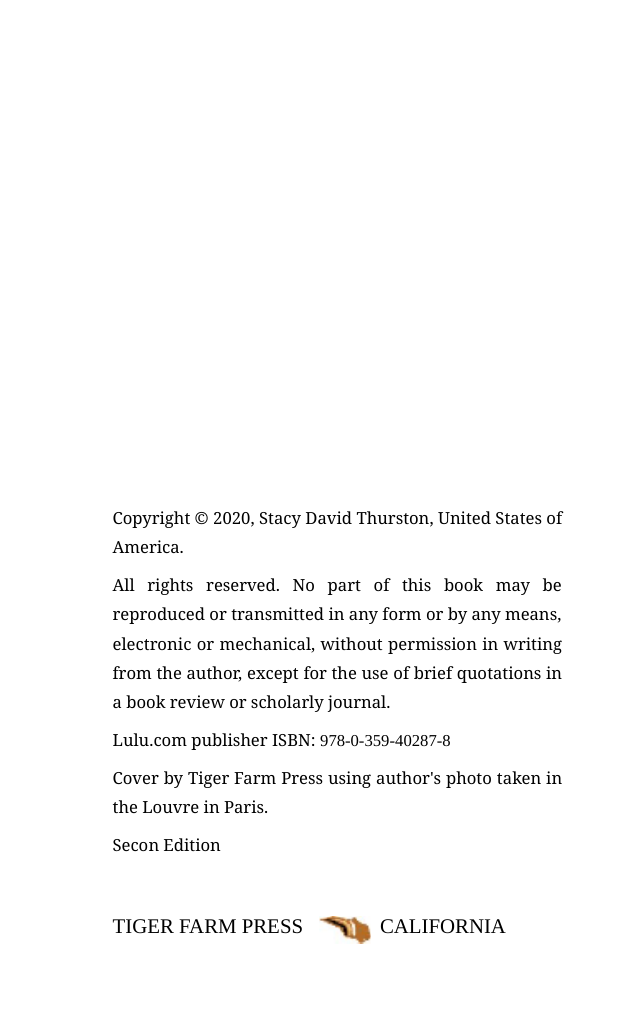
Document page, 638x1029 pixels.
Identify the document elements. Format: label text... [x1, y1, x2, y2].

text TIGER FARM PRESS CALIFORNIA [112, 914, 562, 938]
text Secon Edition [112, 827, 562, 857]
text All rights reserved. No part of this book may be reproduced or transmitted in any form or by any means, electronic or mechanical, without permission in writing from the author, except for the use of brief quotations in a book review or scholarly journal. [112, 567, 562, 713]
text Cover by Tiger Farm Press using author's photo taken in the Louvre in Paris. [112, 760, 562, 818]
text Copyright © 2020, Stacy David Thurston, United States of America. [112, 500, 562, 558]
text Lulu.com publisher ISBN: 978-0-359-40287-8 [112, 722, 562, 751]
